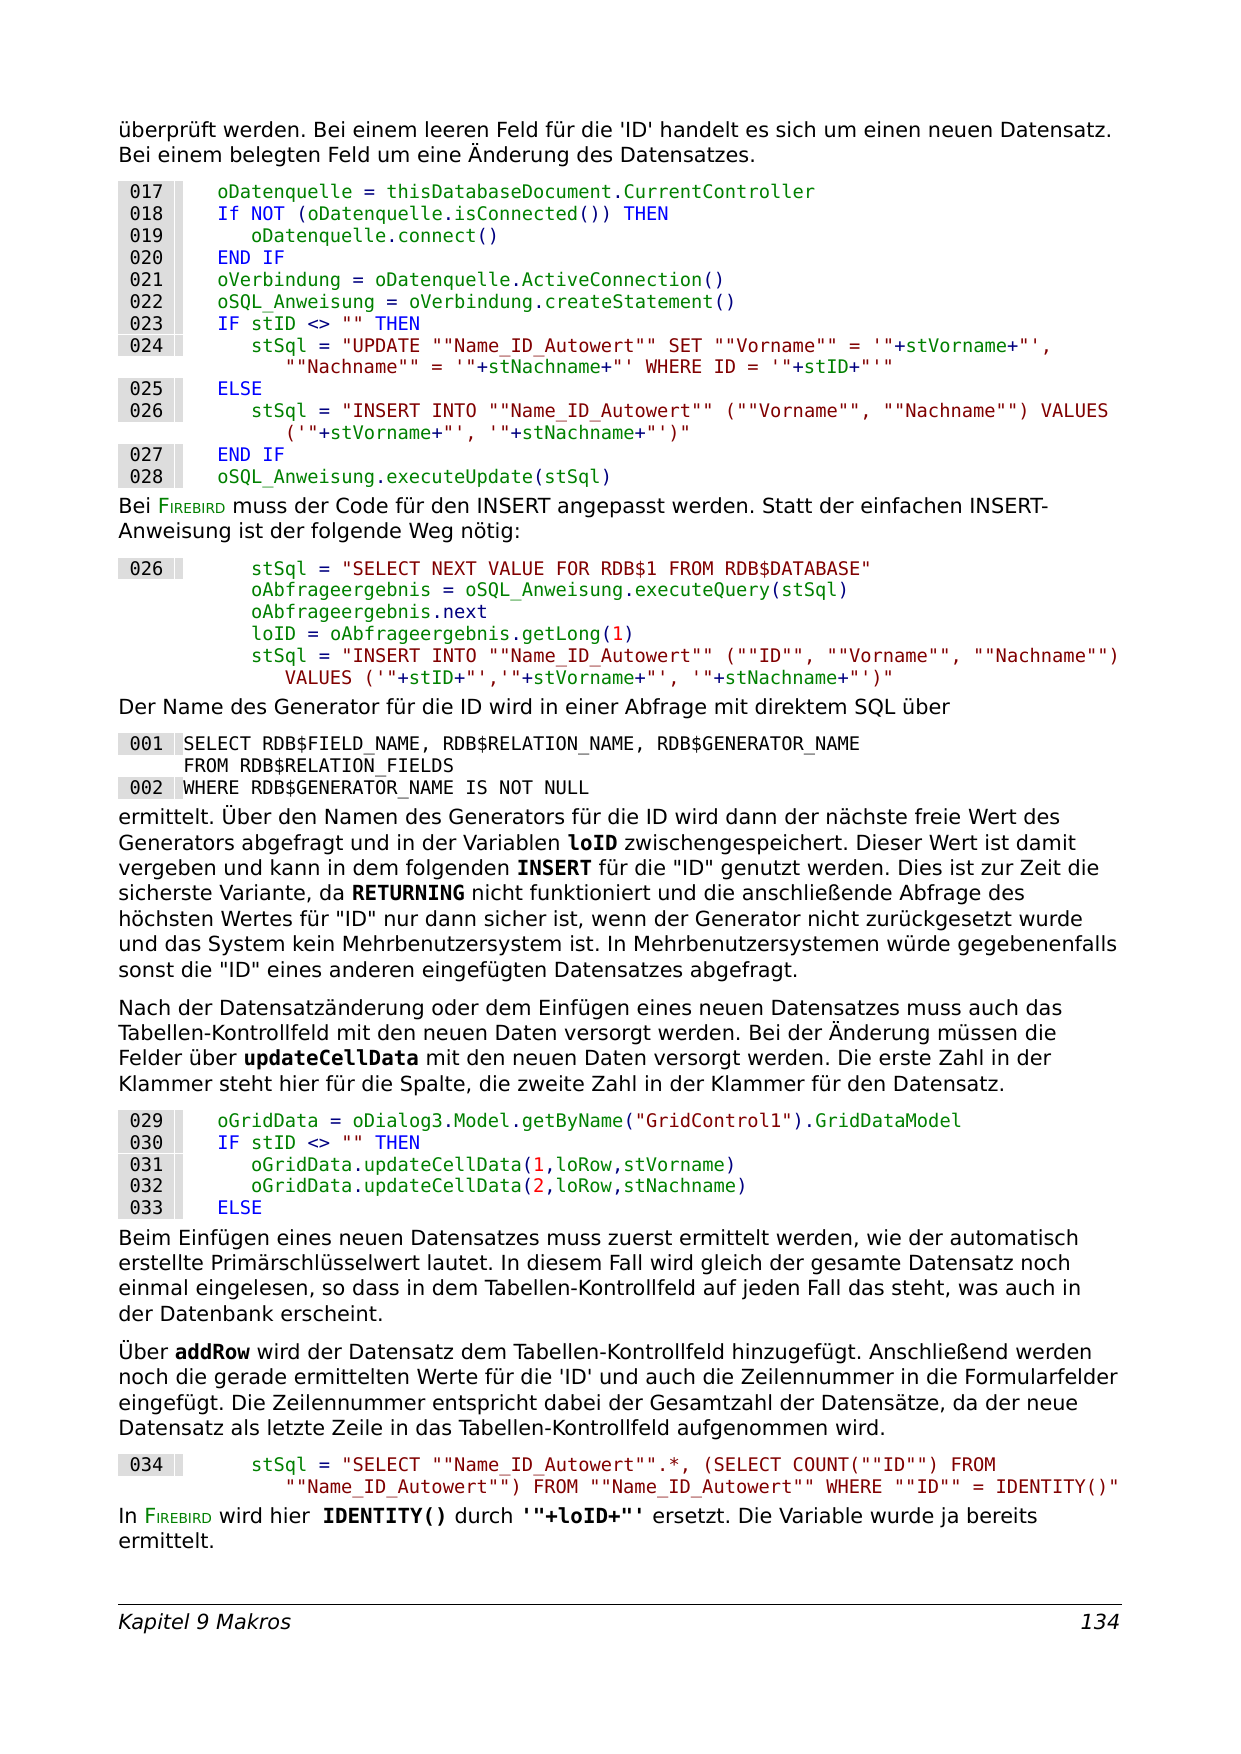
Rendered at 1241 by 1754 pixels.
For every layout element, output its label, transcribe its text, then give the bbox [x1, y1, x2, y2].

list oSQL_Anweisung.executeUpdate(stSql) [183, 466, 1122, 488]
list oGridData = oDialog3.Model.getByName("GridControl1").GridDataModel [183, 1110, 1122, 1132]
text Über addRow wird der Datensatz dem Tabellen-Kontrollfeld hinzugefügt. Anschließend werden noch die gerade ermittelten Werte für die 'ID' und auch die Zeilennummer in die Formularfelder eingefügt. Die Zeilennummer entspricht dabei der Gesamtzahl der Datensätze, da der neue Datensatz als letzte Zeile in das Tabellen-Kontrollfeld aufgenommen wird. [118, 1340, 1122, 1440]
list If NOT (oDatenquelle.isConnected()) THEN [183, 203, 1122, 225]
text Bei Firebird muss der Code für den INSERT angepasst werden. Statt der einfachen INSERT-Anweisung ist der folgende Weg nötig: [118, 494, 1122, 544]
list oDatenquelle = thisDatabaseDocument.CurrentController [183, 181, 1122, 203]
list oGridData.updateCellData(2,loRow,stNachname) [183, 1175, 1122, 1197]
text Beim Einfügen eines neuen Datensatzes muss zuerst ermittelt werden, wie der automatisch erstellte Primärschlüsselwert lautet. In diesem Fall wird gleich der gesamte Datensatz noch einmal eingelesen, so dass in dem Tabellen-Kontrollfeld auf jeden Fall das steht, was auch in der Datenbank erscheint. [118, 1226, 1122, 1326]
list FROM RDB$RELATION_FIELDS [118, 755, 1122, 777]
list END IF [183, 247, 1122, 269]
list stSql = "UPDATE ""Name_ID_Autowert"" SET ""Vorname"" = '"+stVorname+"', ""Nachname"" = '"+stNachname+"' WHERE ID = '"+stID+"'" [118, 334, 1122, 378]
list stSql = "SELECT ""Name_ID_Autowert"".*, (SELECT COUNT(""ID"") FROM ""Name_ID_Autowert"") FROM ""Name_ID_Autowert"" WHERE ""ID"" = IDENTITY()" [118, 1454, 1122, 1498]
list WHERE RDB$GENERATOR_NAME IS NOT NULL [183, 777, 1122, 799]
text überprüft werden. Bei einem leeren Feld für die 'ID' handelt es sich um einen neuen Datensatz. Bei einem belegten Feld um eine Änderung des Datensatzes. [118, 118, 1122, 168]
text Nach der Datensatzänderung oder dem Einfügen eines neuen Datensatzes muss auch das Tabellen-Kontrollfeld mit den neuen Daten versorgt werden. Bei der Änderung müssen die Felder über updateCellData mit den neuen Daten versorgt werden. Die erste Zahl in der Klammer steht hier für die Spalte, die zweite Zahl in der Klammer für den Datensatz. [118, 996, 1122, 1096]
list oVerbindung = oDatenquelle.ActiveConnection() [183, 269, 1122, 291]
list ELSE [183, 378, 1122, 400]
list SELECT RDB$FIELD_NAME, RDB$RELATION_NAME, RDB$GENERATOR_NAME [183, 733, 1122, 755]
list IF stID <> "" THEN [183, 1132, 1122, 1153]
list END IF [183, 444, 1122, 466]
text In Firebird wird hier IDENTITY() durch '"+loID+"' ersetzt. Die Variable wurde ja bereits ermittelt. [118, 1504, 1122, 1554]
list oDatenquelle.connect() [183, 225, 1122, 247]
list oSQL_Anweisung = oVerbindung.createStatement() [183, 291, 1122, 313]
list ELSE [183, 1197, 1122, 1219]
list IF stID <> "" THEN [183, 313, 1122, 334]
text Der Name des Generator für die ID wird in einer Abfrage mit direktem SQL über [118, 695, 1122, 719]
list stSql = "SELECT NEXT VALUE FOR RDB$1 FROM RDB$DATABASE" oAbfrageergebnis = oSQL_Anweisung.executeQuery(stSql) oAbfrageergebnis.next loID = oAbfrageergebnis.getLong(1) stSql = "INSERT INTO ""Name_ID_Autowert"" (""ID"", ""Vorname"", ""Nachname"") VALUES ('"+stID+"','"+stVorname+"', '"+stNachname+"')" [118, 557, 1122, 689]
text ermittelt. Über den Namen des Generators für die ID wird dann der nächste freie Wert des Generators abgefragt und in der Variablen loID zwischengespeichert. Dieser Wert ist damit vergeben und kann in dem folgenden INSERT für die "ID" genutzt werden. Dies ist zur Zeit die sicherste Variante, da RETURNING nicht funktioniert und die anschließende Abfrage des höchsten Wertes für "ID" nur dann sicher ist, wenn der Generator nicht zurückgesetzt wurde und das System kein Mehrbenutzersystem ist. In Mehrbenutzersystemen würde gegebenenfalls sonst die "ID" eines anderen eingefügten Datensatzes abgefragt. [118, 805, 1122, 982]
list stSql = "INSERT INTO ""Name_ID_Autowert"" (""Vorname"", ""Nachname"") VALUES ('"+stVorname+"', '"+stNachname+"')" [118, 400, 1122, 444]
list oGridData.updateCellData(1,loRow,stVorname) [118, 1153, 1122, 1175]
